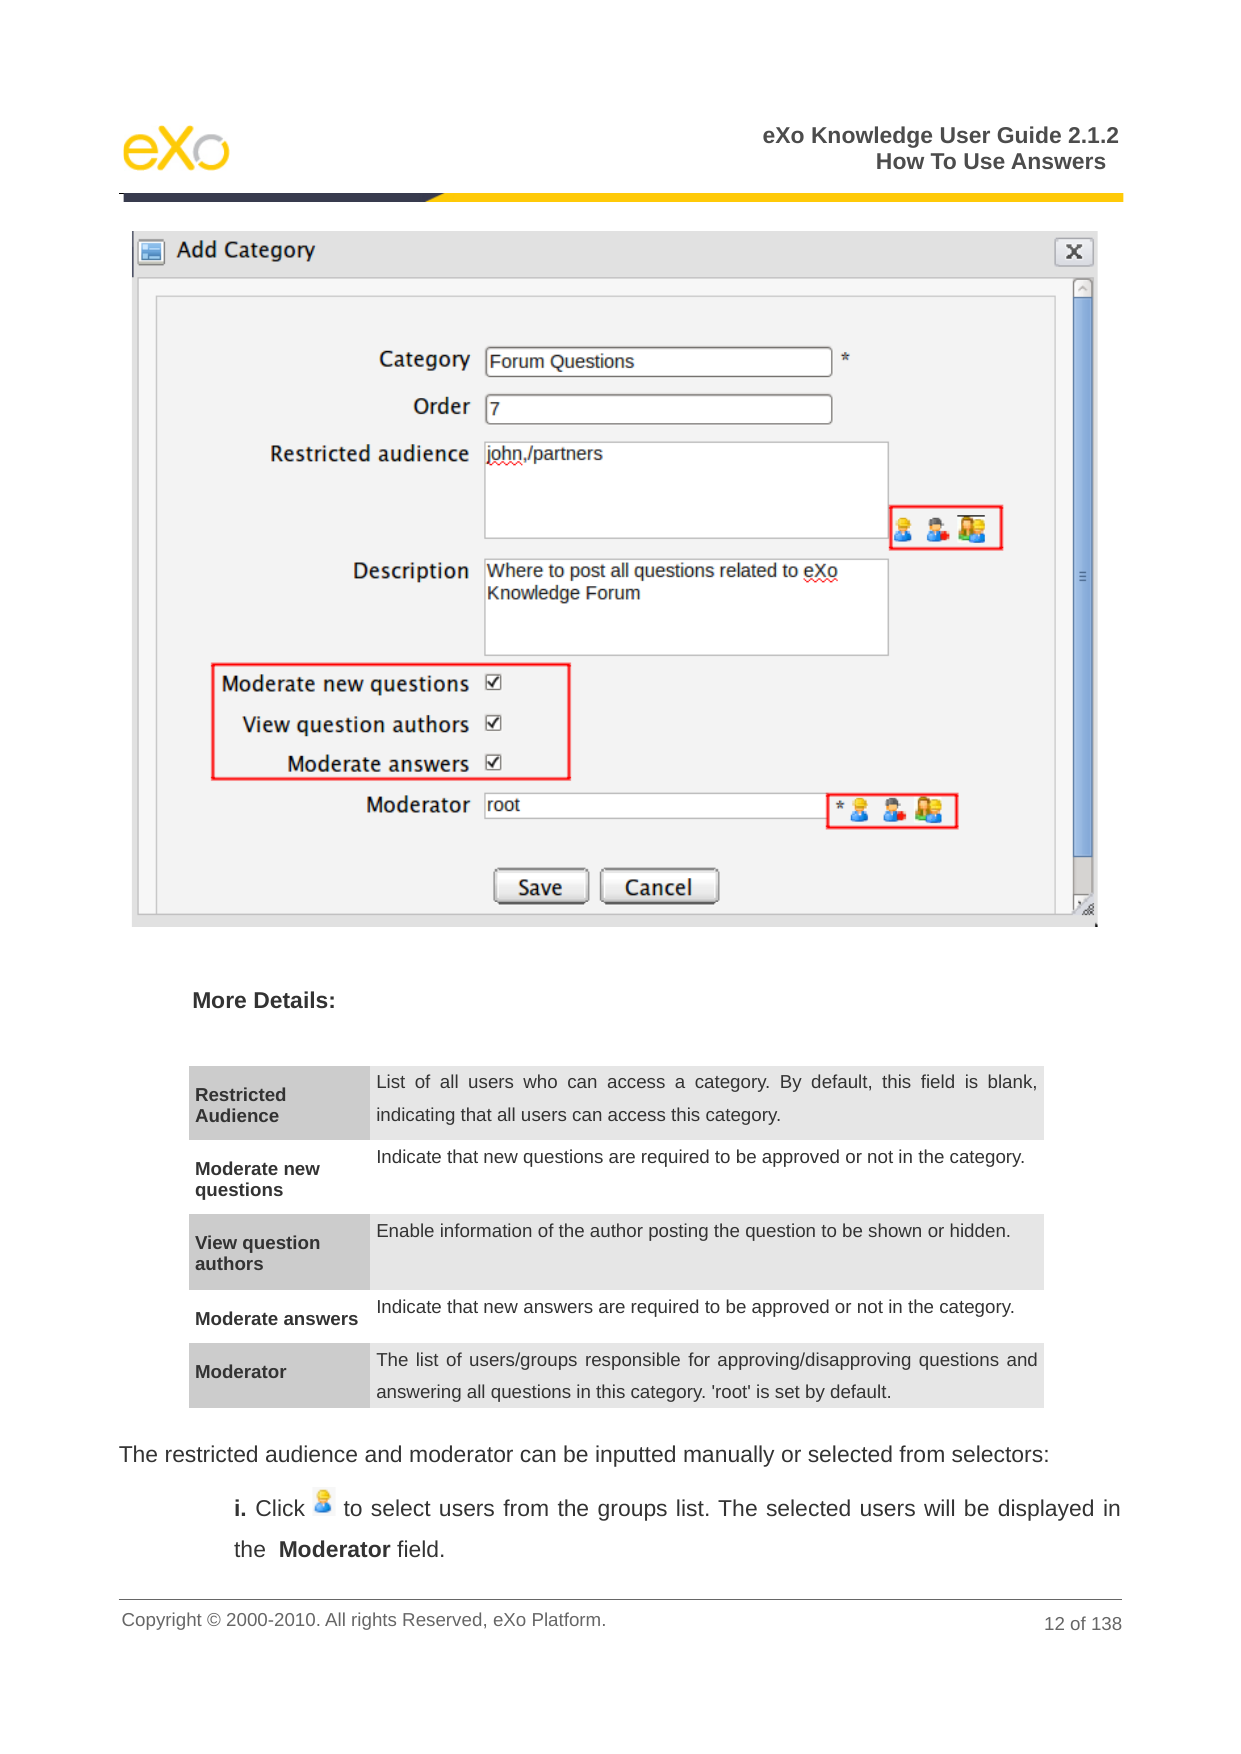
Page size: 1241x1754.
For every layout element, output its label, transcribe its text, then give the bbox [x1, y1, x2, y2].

table_cell Moderator [189, 1343, 370, 1408]
text More Details: [118, 987, 1122, 1013]
table_cell Moderate new questions [189, 1140, 370, 1214]
table_cell View question authors [189, 1214, 370, 1290]
table_cell Indicate that new questions are required to be approved or not in the category. [370, 1140, 1044, 1214]
table_header List of all users who can access a category. By default, this field is blank, indicating that all users can access this category. [370, 1066, 1044, 1140]
picture [123, 125, 230, 171]
table_cell Moderate answers [189, 1290, 370, 1343]
list i. Clickto select users from the groups list. The selected users will be displayed in the Moderator field. [196, 1480, 1122, 1563]
text The restricted audience and moderator can be inputted manually or selected from selectors: [118, 1441, 1122, 1467]
table_cell Indicate that new answers are required to be approved or not in the category. [370, 1290, 1044, 1343]
picture [123, 193, 1124, 202]
picture [131, 231, 1098, 927]
table_header Restricted Audience [189, 1066, 370, 1140]
table_cell The list of users/groups responsible for approving/disapproving questions and answering all questions in this category. 'root' is set by default. [370, 1343, 1044, 1408]
picture [312, 1487, 336, 1516]
table_cell Enable information of the author posting the question to be shown or hidden. [370, 1214, 1044, 1290]
